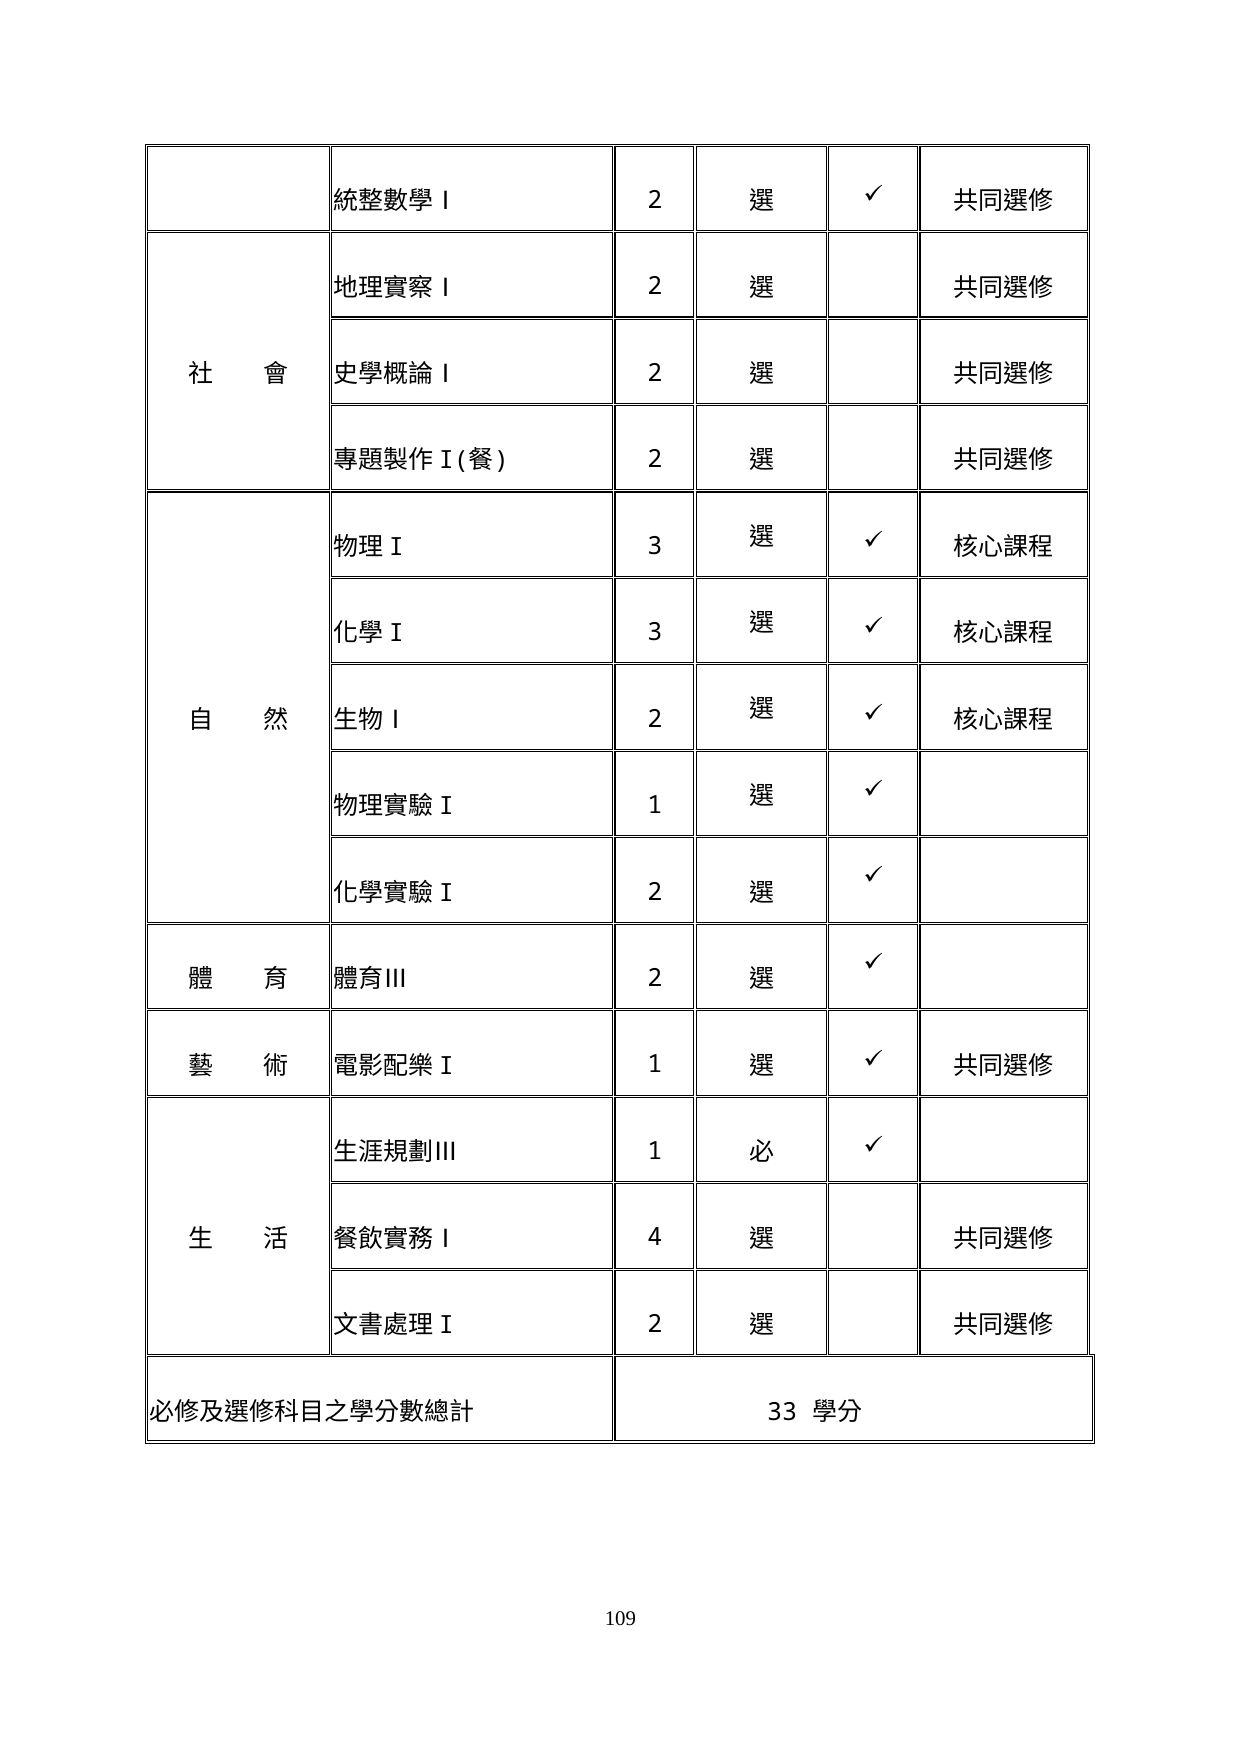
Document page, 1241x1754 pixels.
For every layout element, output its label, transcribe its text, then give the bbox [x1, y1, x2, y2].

table_cell 文書處理I [332, 1271, 612, 1354]
table_cell ü [829, 665, 917, 749]
table_cell 1 [616, 1011, 693, 1094]
table_cell 共同選修 [921, 233, 1087, 316]
table_cell 化學I [332, 579, 612, 662]
table_cell 自 然 [148, 493, 329, 922]
table_cell 化學實驗I [332, 838, 612, 922]
table_cell 選 [697, 147, 826, 230]
table_cell [1090, 316, 1094, 403]
table_cell [1090, 576, 1094, 662]
table_cell 核心課程 [921, 665, 1087, 749]
table_cell [1090, 1008, 1094, 1094]
table_cell [1090, 662, 1094, 749]
table_cell 共同選修 [921, 406, 1087, 489]
table_cell [921, 752, 1087, 835]
table_cell 共同選修 [921, 147, 1087, 230]
table_cell ü [829, 1098, 917, 1181]
table_cell ü [829, 752, 917, 835]
table_cell 2 [616, 838, 693, 922]
table_cell 核心課程 [921, 579, 1087, 662]
table_cell [1090, 749, 1094, 835]
table_cell 選 [697, 1271, 826, 1354]
table_cell 2 [616, 406, 693, 489]
table_cell 2 [616, 147, 693, 230]
table_cell 2 [616, 233, 693, 316]
table_cell 3 [616, 493, 693, 576]
table_cell 電影配樂I [332, 1011, 612, 1094]
table_cell 共同選修 [921, 1271, 1087, 1354]
table_cell 3 [616, 579, 693, 662]
table_cell 體育Ⅲ [332, 925, 612, 1008]
table_cell [921, 925, 1087, 1008]
table_cell [148, 147, 329, 230]
table_cell 2 [616, 665, 693, 749]
table_cell 選 [697, 665, 826, 749]
table_cell 2 [616, 925, 693, 1008]
table_cell 33 學分 [616, 1357, 1092, 1440]
table_cell [829, 233, 917, 316]
table_cell 1 [616, 752, 693, 835]
table_cell [1090, 1181, 1094, 1267]
table_cell 藝 術 [148, 1011, 329, 1094]
table_cell 4 [616, 1184, 693, 1267]
table_cell 選 [697, 838, 826, 922]
table_cell [829, 320, 917, 403]
table_cell [1090, 403, 1094, 489]
table_cell [1090, 922, 1094, 1008]
table_cell 共同選修 [921, 320, 1087, 403]
table_cell 2 [616, 1271, 693, 1354]
table_cell 選 [697, 406, 826, 489]
table_cell 選 [697, 493, 826, 576]
table_cell [1090, 230, 1094, 316]
table_cell [921, 838, 1087, 922]
table_cell 選 [697, 752, 826, 835]
table_cell [1090, 835, 1094, 922]
table_cell ü [829, 1011, 917, 1094]
table_cell 選 [697, 925, 826, 1008]
table_cell ü [829, 838, 917, 922]
table_cell 物理實驗I [332, 752, 612, 835]
table_cell 必 [697, 1098, 826, 1181]
table_cell 餐飲實務Ⅰ [332, 1184, 612, 1267]
table_cell 專題製作I(餐) [332, 406, 612, 489]
table_cell [1090, 1095, 1094, 1181]
table_cell 必修及選修科目之學分數總計 [148, 1357, 612, 1440]
table_cell ü [829, 579, 917, 662]
table_cell 體 育 [148, 925, 329, 1008]
table_cell 統整數學Ⅰ [332, 147, 612, 230]
table_cell 生 活 [148, 1098, 329, 1354]
table_cell 地理實察Ⅰ [332, 233, 612, 316]
table_cell ü [829, 925, 917, 1008]
table_cell ü [829, 493, 917, 576]
table_cell 史學概論Ⅰ [332, 320, 612, 403]
table_cell [1090, 144, 1094, 230]
table_cell 生物Ⅰ [332, 665, 612, 749]
table_cell 物理I [332, 493, 612, 576]
table_cell 共同選修 [921, 1011, 1087, 1094]
table_cell 選 [697, 579, 826, 662]
table_cell [829, 406, 917, 489]
table_cell [1090, 489, 1094, 576]
table_cell [1090, 1268, 1094, 1354]
table_cell [829, 1184, 917, 1267]
table_cell 選 [697, 1011, 826, 1094]
table_cell 2 [616, 320, 693, 403]
table_cell [921, 1098, 1087, 1181]
table_cell 共同選修 [921, 1184, 1087, 1267]
table_cell 選 [697, 320, 826, 403]
table_cell 核心課程 [921, 493, 1087, 576]
table_cell 生涯規劃Ⅲ [332, 1098, 612, 1181]
table_cell 1 [616, 1098, 693, 1181]
table_cell 選 [697, 233, 826, 316]
table_cell 社 會 [148, 233, 329, 489]
table_cell 選 [697, 1184, 826, 1267]
table_cell [829, 1271, 917, 1354]
table_cell ü [829, 147, 917, 230]
